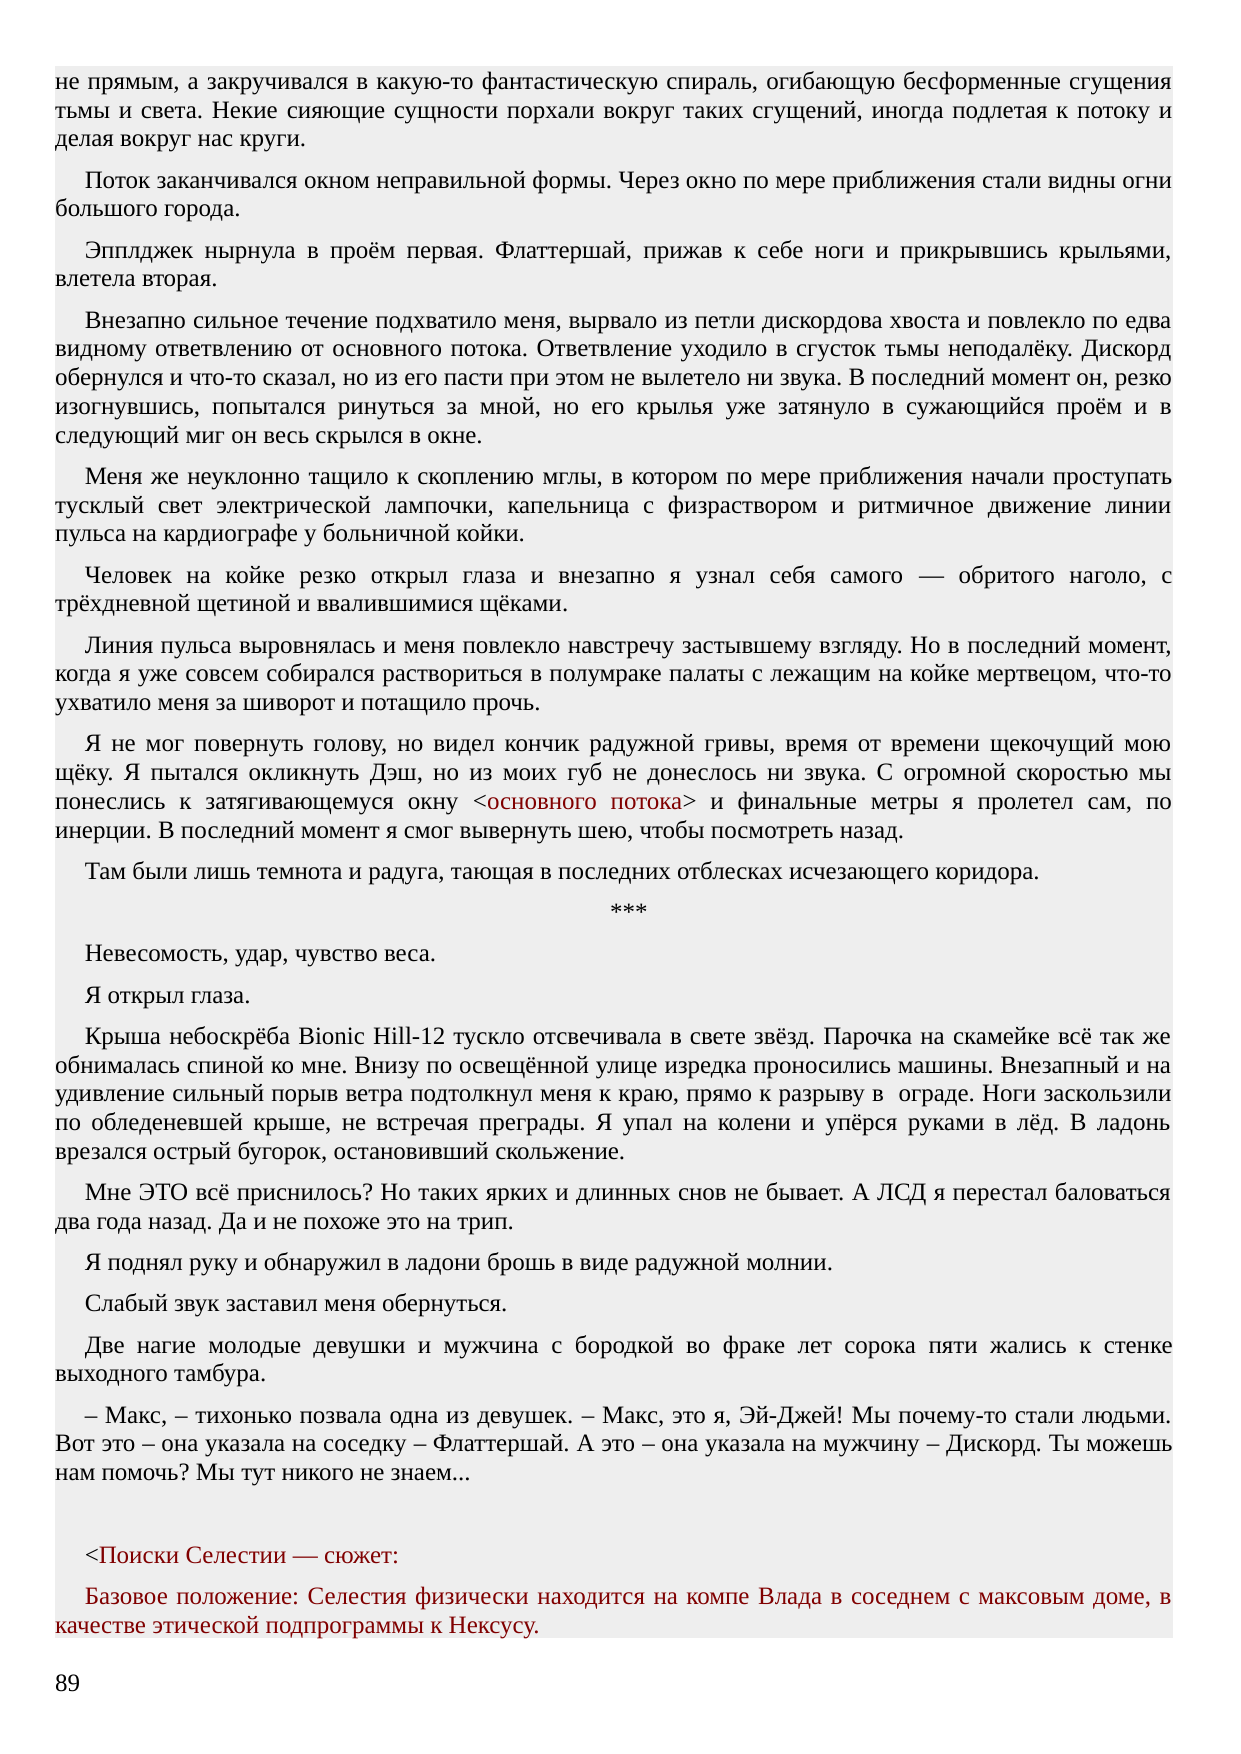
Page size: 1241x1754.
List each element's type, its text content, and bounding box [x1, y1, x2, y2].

text Линия пульса выровнялась и меня повлекло навстречу застывшему взгляду. Но в последний момент, когда я уже совсем собирался раствориться в полумраке палаты с лежащим на койке мертвецом, что-то ухватило меня за шиворот и потащило прочь. [55, 630, 1173, 716]
text Человек на койке резко открыл глаза и внезапно я узнал себя самого — обритого наголо, с трёхдневной щетиной и ввалившимися щёками. [55, 560, 1173, 617]
text Слабый звук заставил меня обернуться. [55, 1288, 1173, 1317]
text Две нагие молодые девушки и мужчина с бородкой во фраке лет сорока пяти жались к стенке выходного тамбура. [55, 1330, 1173, 1387]
text Внезапно сильное течение подхватило меня, вырвало из петли дискордова хвоста и повлекло по едва видному ответвлению от основного потока. Ответвление уходило в сгусток тьмы неподалёку. Дискорд обернулся и что-то сказал, но из его пасти при этом не вылетело ни звука. В последний момент он, резко изогнувшись, попытался ринуться за мной, но его крылья уже затянуло в сужающийся проём и в следующий миг он весь скрылся в окне. [55, 305, 1173, 448]
text Мне ЭТО всё приснилось? Но таких ярких и длинных снов не бывает. А ЛСД я перестал баловаться два года назад. Да и не похоже это на трип. [55, 1177, 1173, 1235]
text Крыша небоскрёба Bionic Hill-12 тускло отсвечивала в свете звёзд. Парочка на скамейке всё так же обнималась спиной ко мне. Внизу по освещённой улице изредка проносились машины. Внезапный и на удивление сильный порыв ветра подтолкнул меня к краю, прямо к разрыву в ограде. Ноги заскользили по обледеневшей крыше, не встречая преграды. Я упал на колени и упёрся руками в лёд. В ладонь врезался острый бугорок, остановивший скольжение. [55, 1021, 1173, 1165]
text *** [55, 897, 1173, 926]
text Меня же неуклонно тащило к скоплению мглы, в котором по мере приближения начали проступать тусклый свет электрической лампочки, капельница с физраствором и ритмичное движение линии пульса на кардиографе у больничной койки. [55, 461, 1173, 547]
text Там были лишь темнота и радуга, тающая в последних отблесках исчезающего коридора. [55, 856, 1173, 885]
text Эпплджек нырнула в проём первая. Флаттершай, прижав к себе ноги и прикрывшись крыльями, влетела вторая. [55, 235, 1173, 292]
text Поток заканчивался окном неправильной формы. Через окно по мере приближения стали видны огни большого города. [55, 165, 1173, 222]
text не прямым, а закручивался в какую-то фантастическую спираль, огибающую бесформенные сгущения тьмы и света. Некие сияющие сущности порхали вокруг таких сгущений, иногда подлетая к потоку и делая вокруг нас круги. [55, 66, 1173, 152]
text Невесомость, удар, чувство веса. [55, 938, 1173, 967]
text – Макс, – тихонько позвала одна из девушек. – Макс, это я, Эй-Джей! Мы почему-то стали людьми. Вот это – она указала на соседку – Флаттершай. А это – она указала на мужчину – Дискорд. Ты можешь нам помочь? Мы тут никого не знаем... [55, 1400, 1173, 1486]
text Я открыл глаза. [55, 980, 1173, 1008]
text Я не мог повернуть голову, но видел кончик радужной гривы, время от времени щекочущий мою щёку. Я пытался окликнуть Дэш, но из моих губ не донеслось ни звука. С огромной скоростью мы понеслись к затягивающемуся окну <основного потока> и финальные метры я пролетел сам, по инерции. В последний момент я смог вывернуть шею, чтобы посмотреть назад. [55, 728, 1173, 843]
text <Поиски Селестии — сюжет: [55, 1540, 1173, 1568]
text Базовое положение: Селестия физически находится на компе Влада в соседнем с максовым доме, в качестве этической подпрограммы к Нексусу. [55, 1581, 1173, 1638]
text Я поднял руку и обнаружил в ладони брошь в виде радужной молнии. [55, 1247, 1173, 1276]
